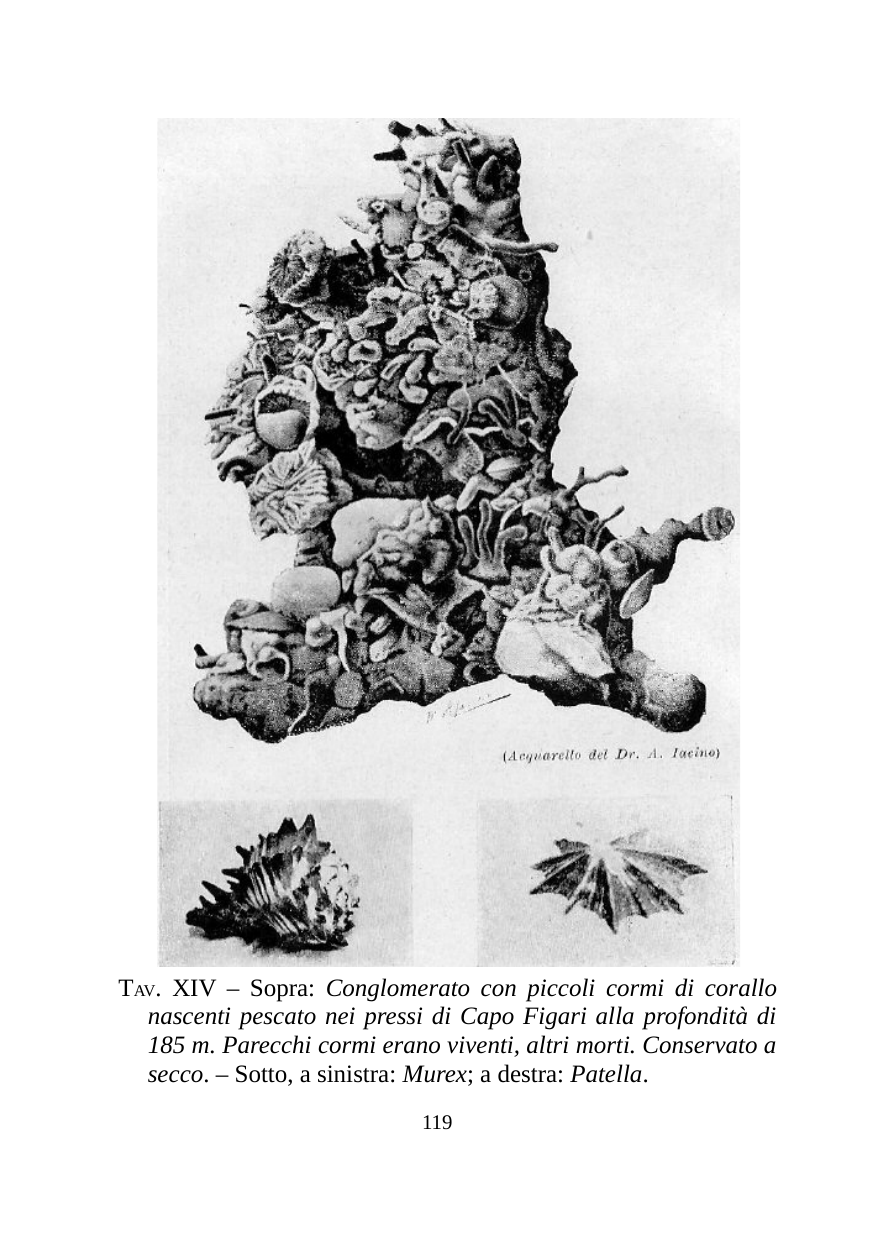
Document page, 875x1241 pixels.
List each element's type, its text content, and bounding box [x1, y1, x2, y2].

picture [157, 118, 741, 967]
text Tav. XIV – Sopra: Conglomerato con piccoli cormi di corallo nascenti pescato nei pressi di Capo Figari alla profondità di 185 m. Parecchi cormi erano viventi, altri morti. Conservato a secco. – Sotto, a sinistra: Murex; a destra: Patella. [118, 967, 779, 1080]
